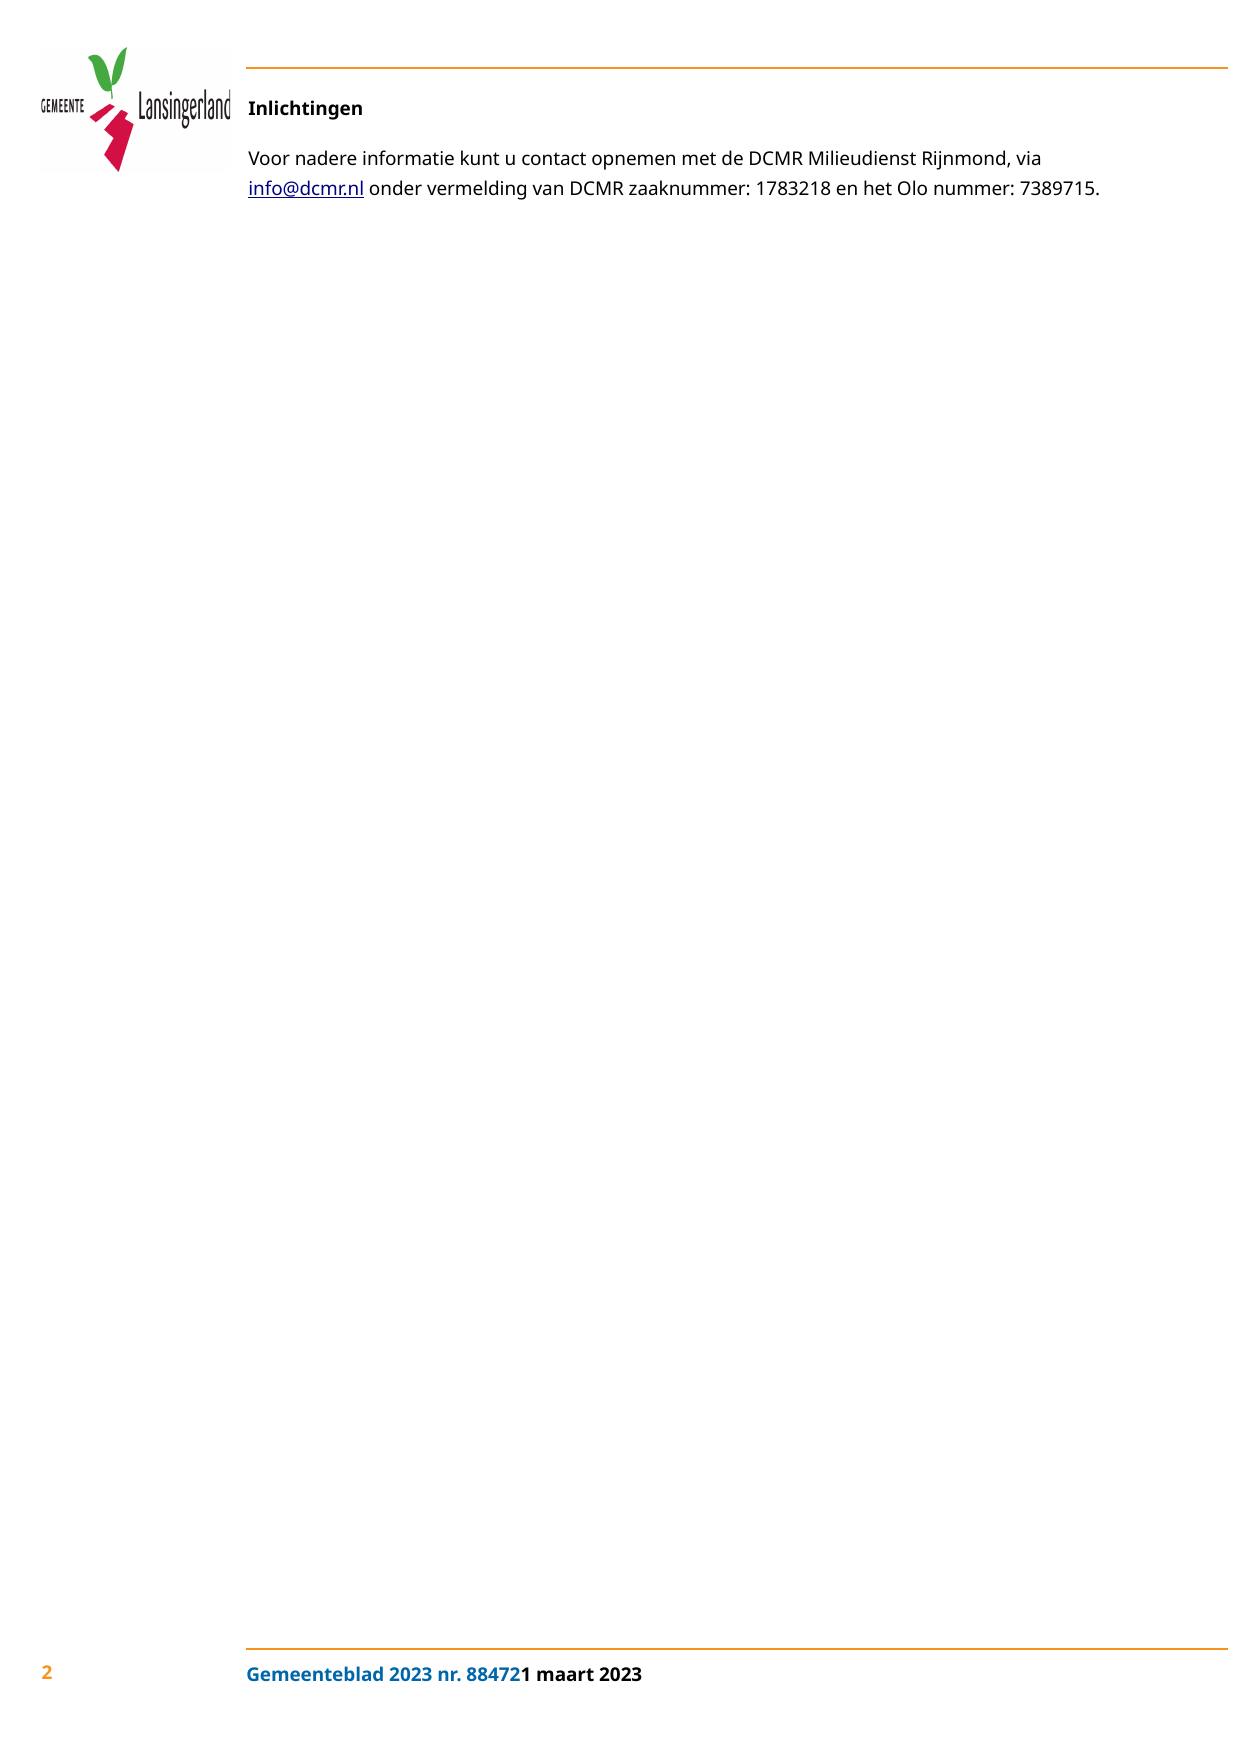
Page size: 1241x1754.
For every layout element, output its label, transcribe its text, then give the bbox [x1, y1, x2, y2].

text Voor nadere informatie kunt u contact opnemen met de DCMR Milieudienst Rijnmond, via info@dcmr.nl onder vermelding van DCMR zaaknummer: 1783218 en het Olo nummer: 7389715. [248, 145, 1152, 201]
text Inlichtingen [248, 95, 1152, 121]
picture [41, 47, 231, 172]
